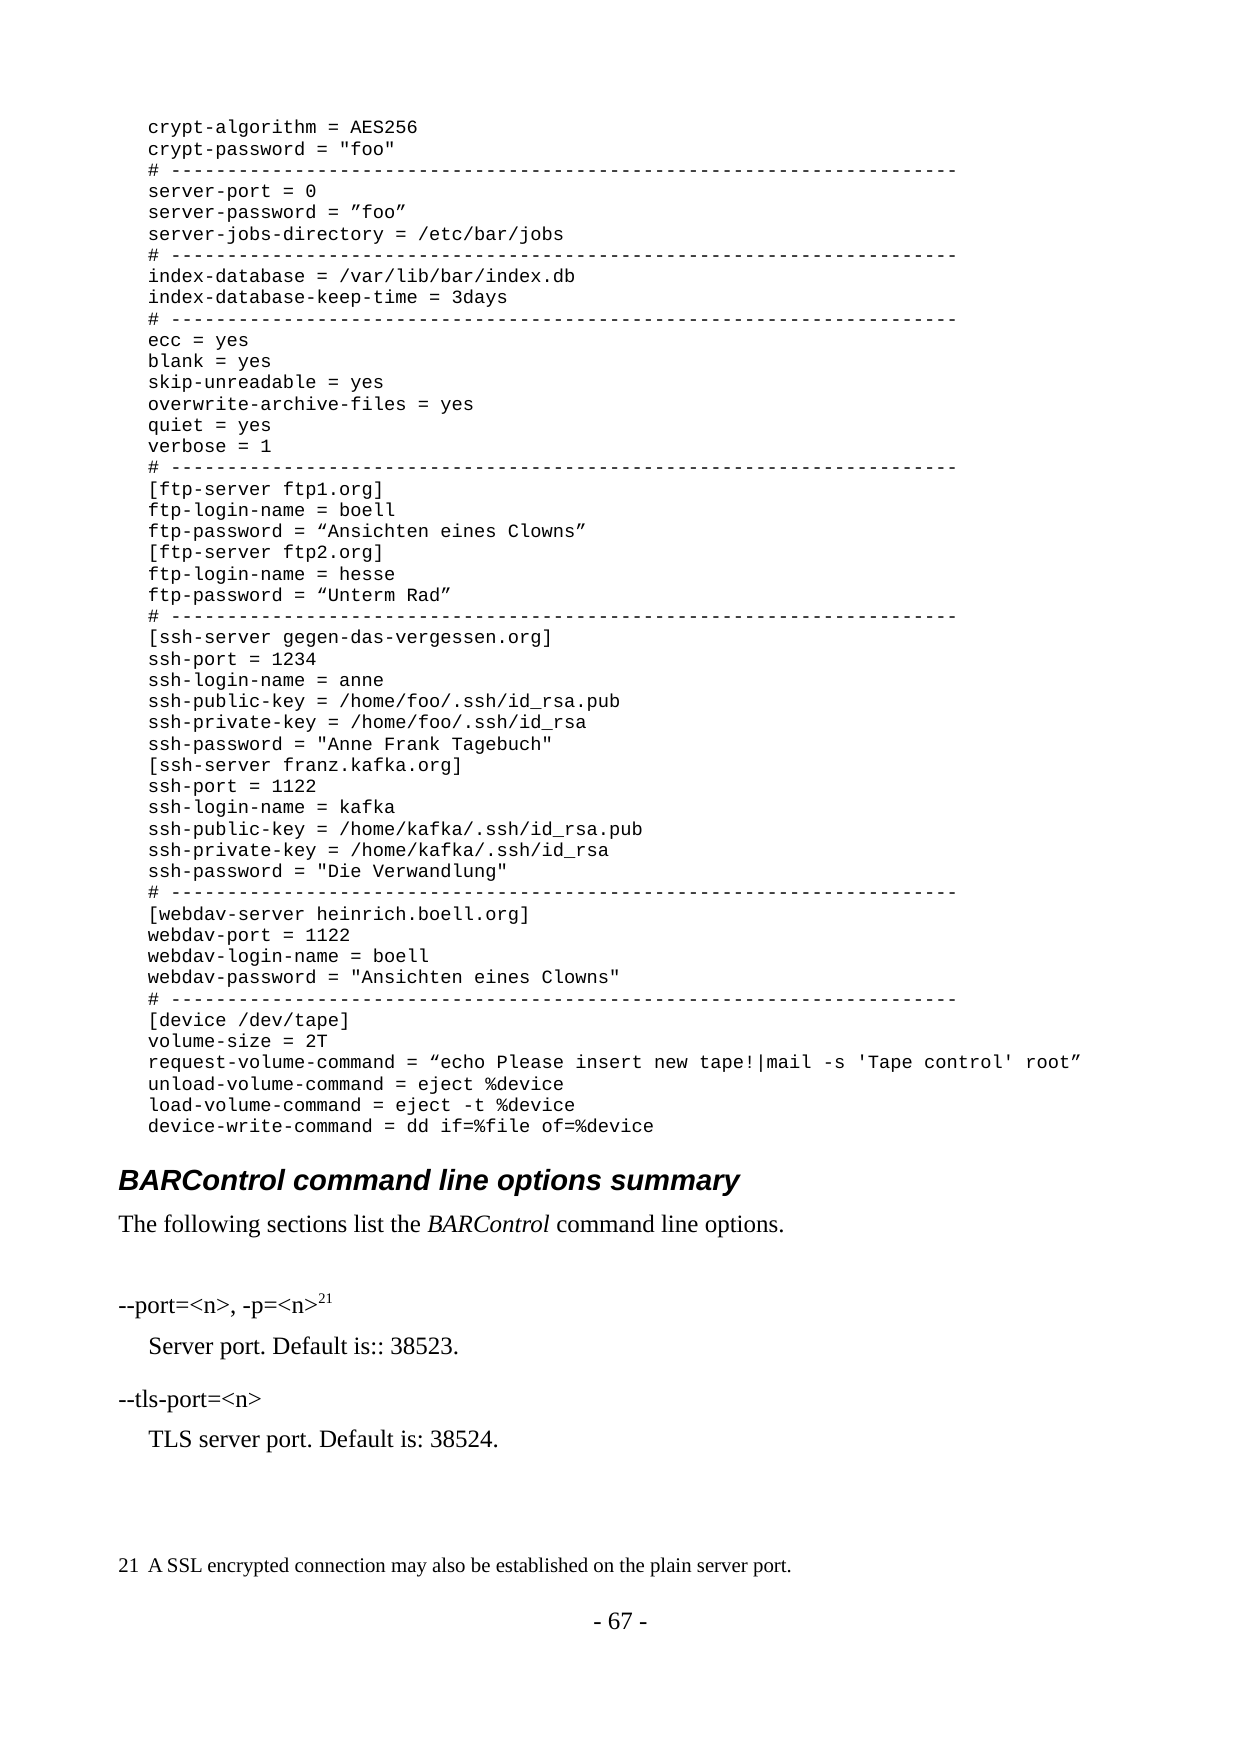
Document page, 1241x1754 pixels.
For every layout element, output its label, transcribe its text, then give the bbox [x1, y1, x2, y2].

text crypt-algorithm = AES256 [148, 118, 1122, 139]
text verbose = 1 [148, 437, 1122, 458]
subtitle BARControl command line options summary [118, 1163, 1122, 1197]
text index-database = /var/lib/bar/index.db [148, 267, 1122, 288]
text webdav-login-name = boell [148, 947, 1122, 968]
text # ---------------------------------------------------------------------- [148, 989, 1122, 1011]
text ssh-private-key = /home/foo/.ssh/id_rsa [148, 713, 1122, 734]
text # ---------------------------------------------------------------------- [148, 458, 1122, 479]
text skip-unreadable = yes [148, 373, 1122, 394]
text [ssh-server franz.kafka.org] [148, 756, 1122, 777]
text [ftp-server ftp2.org] [148, 543, 1122, 564]
text [ssh-server gegen-das-vergessen.org] [148, 628, 1122, 649]
text load-volume-command = eject -t %device [148, 1096, 1122, 1117]
text device-write-command = dd if=%file of=%device [148, 1117, 1122, 1138]
text # ---------------------------------------------------------------------- [148, 161, 1122, 182]
text ssh-public-key = /home/kafka/.ssh/id_rsa.pub [148, 819, 1122, 841]
text server-jobs-directory = /etc/bar/jobs [148, 224, 1122, 246]
text ssh-login-name = anne [148, 671, 1122, 692]
text ssh-port = 1122 [148, 777, 1122, 798]
text [ftp-server ftp1.org] [148, 479, 1122, 501]
text volume-size = 2T [148, 1032, 1122, 1053]
text ftp-login-name = boell [148, 501, 1122, 522]
text Server port. Default is:: 38523. [148, 1331, 1122, 1360]
text crypt-password = "foo" [148, 139, 1122, 161]
text ssh-port = 1234 [148, 649, 1122, 671]
text ssh-password = "Die Verwandlung" [148, 862, 1122, 883]
text server-password = ”foo” [148, 203, 1122, 224]
text request-volume-command = “echo Please insert new tape!|mail -s 'Tape control' root” [148, 1053, 1122, 1074]
text unload-volume-command = eject %device [148, 1074, 1122, 1096]
text TLS server port. Default is: 38524. [148, 1424, 1122, 1453]
text ssh-password = "Anne Frank Tagebuch" [148, 734, 1122, 756]
title --tls-port=<n> [118, 1384, 1122, 1413]
text webdav-port = 1122 [148, 926, 1122, 947]
text ssh-login-name = kafka [148, 798, 1122, 819]
text server-port = 0 [148, 182, 1122, 203]
text ftp-password = “Unterm Rad” [148, 586, 1122, 607]
text index-database-keep-time = 3days [148, 288, 1122, 309]
text ecc = yes [148, 331, 1122, 352]
text overwrite-archive-files = yes [148, 394, 1122, 416]
text ssh-private-key = /home/kafka/.ssh/id_rsa [148, 841, 1122, 862]
text ssh-public-key = /home/foo/.ssh/id_rsa.pub [148, 692, 1122, 713]
text blank = yes [148, 352, 1122, 373]
text # ---------------------------------------------------------------------- [148, 246, 1122, 267]
text [webdav-server heinrich.boell.org] [148, 904, 1122, 926]
text quiet = yes [148, 416, 1122, 437]
text # ---------------------------------------------------------------------- [148, 883, 1122, 904]
text A SSL encrypted connection may also be established on the plain server port. [118, 1553, 1122, 1577]
title --port=<n>, -p=<n> [118, 1290, 1122, 1319]
text webdav-password = "Ansichten eines Clowns" [148, 968, 1122, 989]
text [device /dev/tape] [148, 1011, 1122, 1032]
text # ---------------------------------------------------------------------- [148, 309, 1122, 331]
text The following sections list the BARControl command line options. [118, 1209, 1122, 1238]
text # ---------------------------------------------------------------------- [148, 607, 1122, 628]
text ftp-password = “Ansichten eines Clowns” [148, 522, 1122, 543]
text ftp-login-name = hesse [148, 564, 1122, 586]
